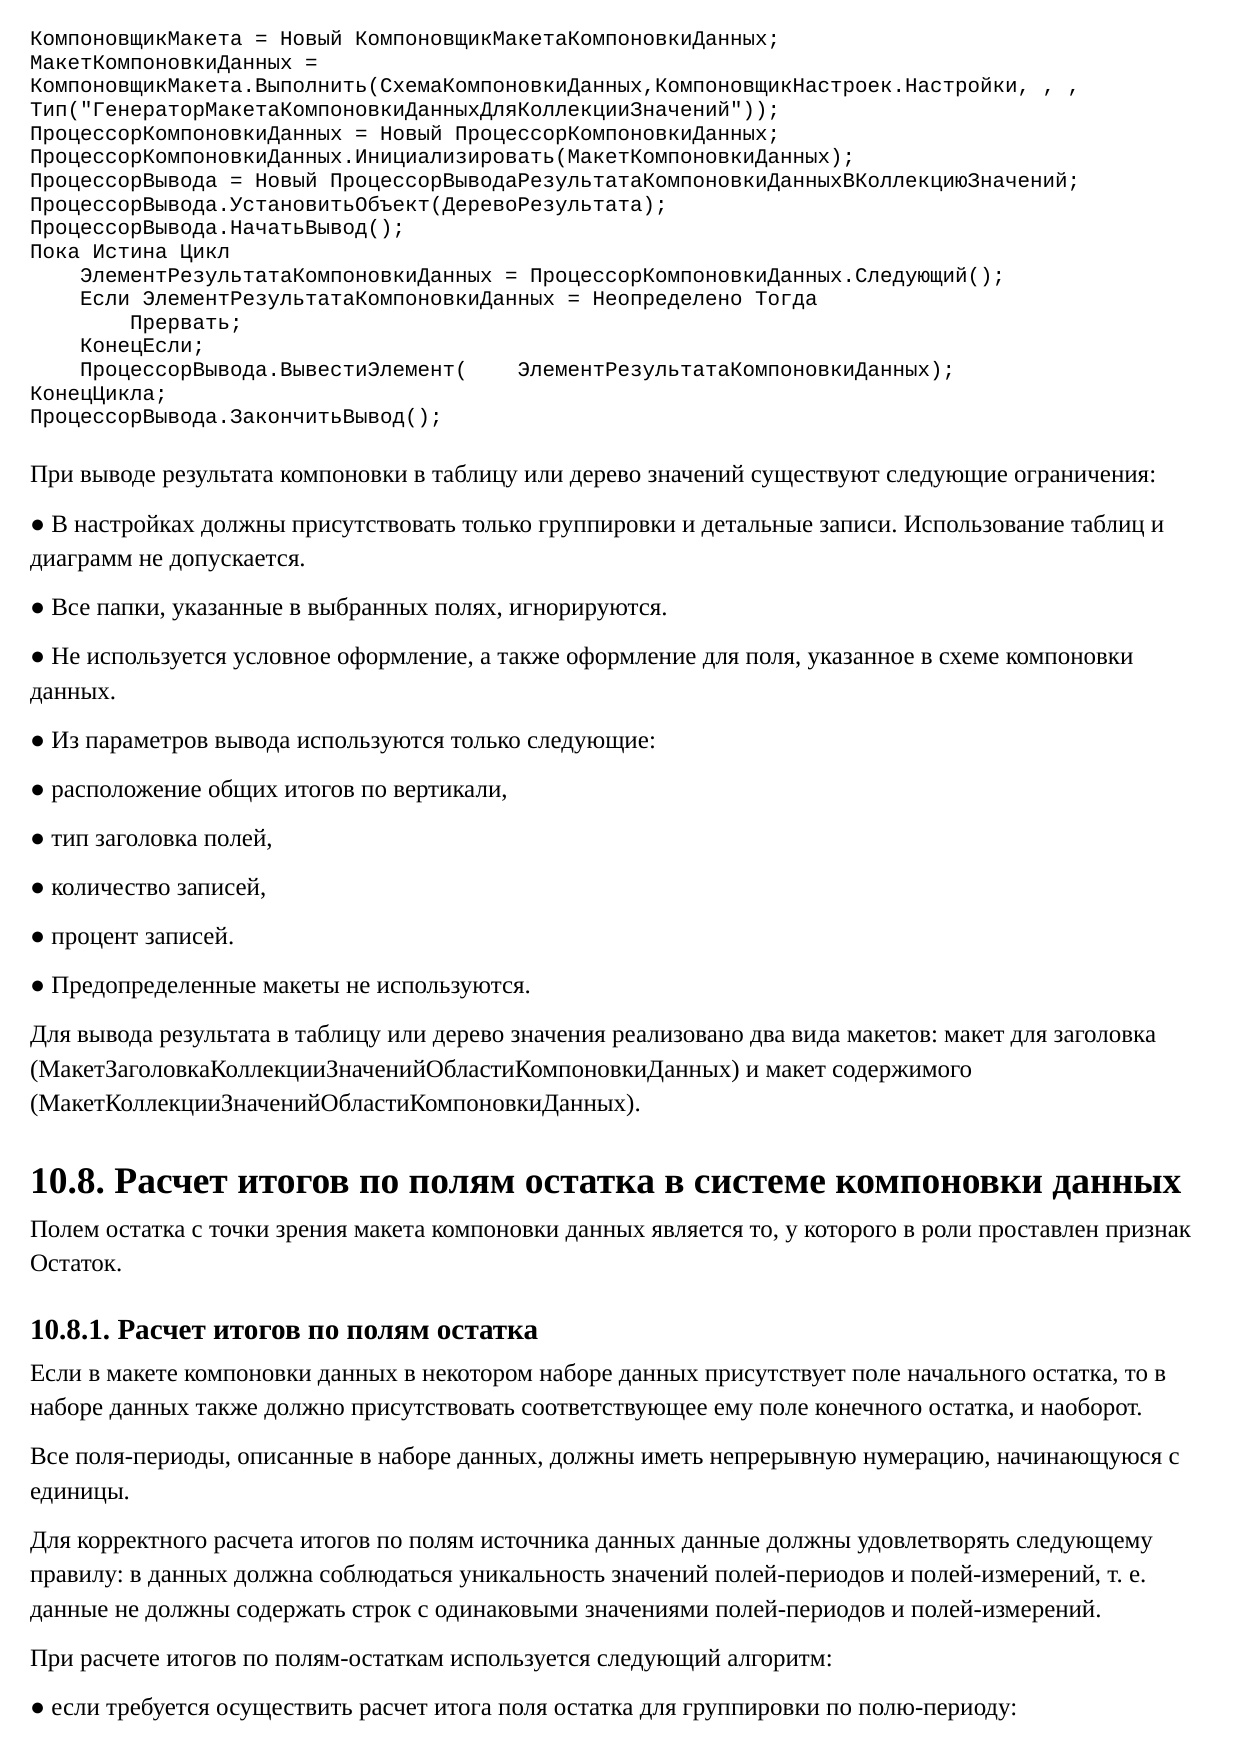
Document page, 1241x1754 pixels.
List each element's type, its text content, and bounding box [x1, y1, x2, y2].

text Пока Истина Цикл [30, 241, 1211, 264]
text При расчете итогов по полям-остаткам используется следующий алгоритм: [30, 1643, 1211, 1672]
text ● расположение общих итогов по вертикали, [30, 774, 1211, 803]
text ● если требуется осуществить расчет итога поля остатка для группировки по полю-периоду: [30, 1692, 1211, 1721]
text ПроцессорВывода.УстановитьОбъект(ДеревоРезультата); [30, 194, 1211, 217]
text КомпоновщикМакета = Новый КомпоновщикМакетаКомпоновкиДанных; [30, 28, 1211, 52]
text Полем остатка с точки зрения макета компоновки данных является то, у которого в роли проставлен признак Остаток. [30, 1214, 1211, 1277]
text ● процент записей. [30, 921, 1211, 950]
text ● Не используется условное оформление, а также оформление для поля, указанное в схеме компоновки данных. [30, 641, 1211, 704]
text ПроцессорКомпоновкиДанных = Новый ПроцессорКомпоновкиДанных; [30, 123, 1211, 146]
text ● тип заголовка полей, [30, 823, 1211, 852]
text ПроцессорВывода.ЗакончитьВывод(); [30, 406, 1211, 430]
text КонецЦикла; [30, 383, 1211, 406]
text Для вывода результата в таблицу или дерево значения реализовано два вида макетов: макет для заголовка (МакетЗаголовкаКоллекцииЗначенийОбластиКомпоновкиДанных) и макет содержимого (МакетКоллекцииЗначенийОбластиКомпоновкиДанных). [30, 1019, 1211, 1117]
text Если в макете компоновки данных в некотором наборе данных присутствует поле начального остатка, то в наборе данных также должно присутствовать соответствующее ему поле конечного остатка, и наоборот. [30, 1358, 1211, 1421]
text ● количество записей, [30, 872, 1211, 901]
text ЭлементРезультатаКомпоновкиДанных = ПроцессорКомпоновкиДанных.Следующий(); [30, 264, 1211, 288]
text При выводе результата компоновки в таблицу или дерево значений существуют следующие ограничения: [30, 459, 1211, 488]
text ПроцессорВывода = Новый ПроцессорВыводаРезультатаКомпоновкиДанныхВКоллекциюЗначений; [30, 170, 1211, 194]
text Все поля-периоды, описанные в наборе данных, должны иметь непрерывную нумерацию, начинающуюся с единицы. [30, 1441, 1211, 1504]
text ПроцессорВывода.ВывестиЭлемент( ЭлементРезультатаКомпоновкиДанных); [30, 359, 1211, 383]
text Для корректного расчета итогов по полям источника данных данные должны удовлетворять следующему правилу: в данных должна соблюдаться уникальность значений полей-периодов и полей-измерений, т. е. данные не должны содержать строк с одинаковыми значениями полей-периодов и полей-измерений. [30, 1525, 1211, 1623]
text ● Из параметров вывода используются только следующие: [30, 725, 1211, 753]
text ПроцессорКомпоновкиДанных.Инициализировать(МакетКомпоновкиДанных); [30, 146, 1211, 170]
text КонецЕсли; [30, 336, 1211, 359]
subtitle 10.8. Расчет итогов по полям остатка в системе компоновки данных [30, 1158, 1211, 1201]
text ● В настройках должны присутствовать только группировки и детальные записи. Использование таблиц и диаграмм не допускается. [30, 509, 1211, 572]
text МакетКомпоновкиДанных = КомпоновщикМакета.Выполнить(СхемаКомпоновкиДанных,КомпоновщикНастроек.Настройки, , , Тип("ГенераторМакетаКомпоновкиДанныхДляКоллекцииЗначений")); [30, 52, 1211, 123]
subtitle 10.8.1. Расчет итогов по полям остатка [30, 1312, 1211, 1345]
text ● Предопределенные макеты не используются. [30, 970, 1211, 999]
text Если ЭлементРезультатаКомпоновкиДанных = Неопределено Тогда [30, 288, 1211, 312]
text ПроцессорВывода.НачатьВывод(); [30, 217, 1211, 241]
text Прервать; [30, 312, 1211, 336]
text ● Все папки, указанные в выбранных полях, игнорируются. [30, 592, 1211, 621]
